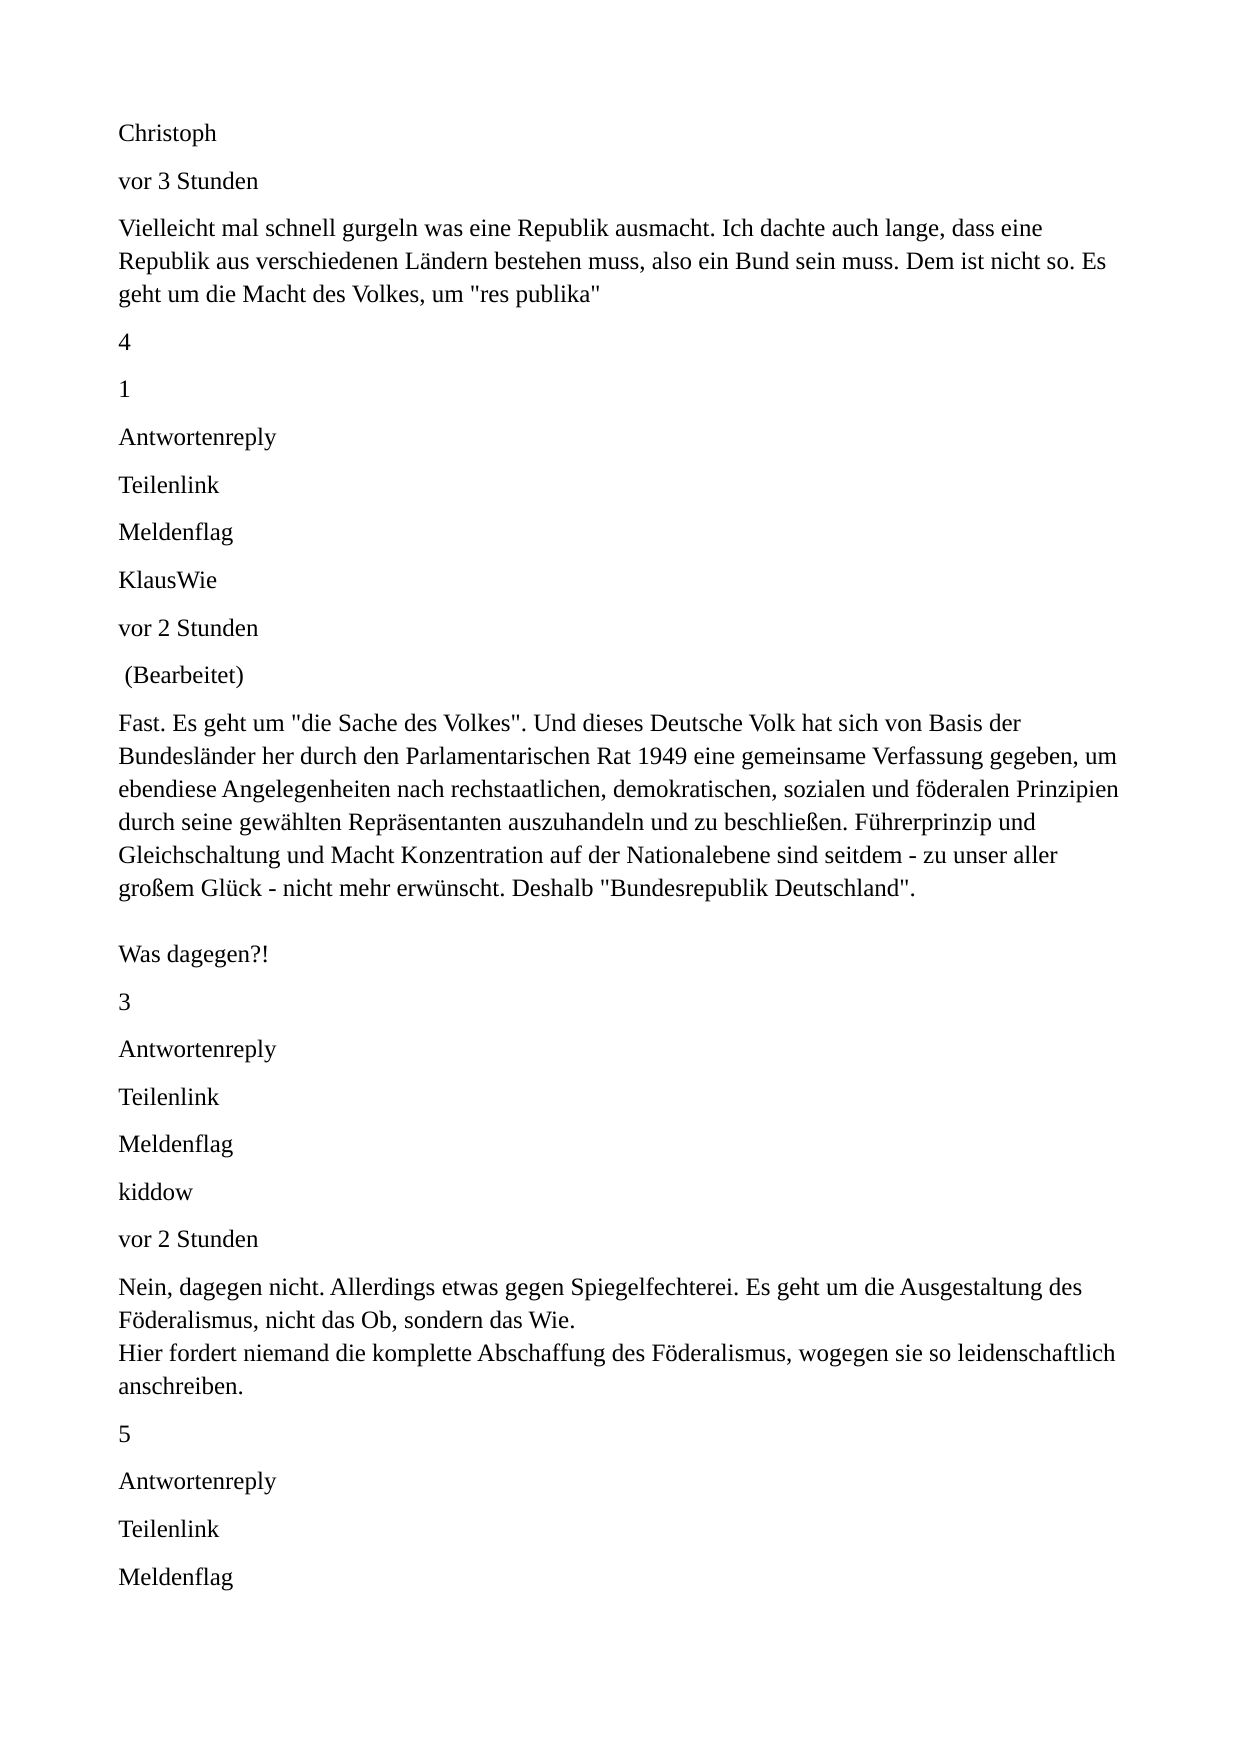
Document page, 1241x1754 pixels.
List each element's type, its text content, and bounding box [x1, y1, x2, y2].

text Meldenflag [118, 517, 1122, 546]
text 1 [118, 374, 1122, 403]
text Nein, dagegen nicht. Allerdings etwas gegen Spiegelfechterei. Es geht um die Ausgestaltung des Föderalismus, nicht das Ob, sondern das Wie. Hier fordert niemand die komplette Abschaffung des Föderalismus, wogegen sie so leidenschaftlich anschreiben. [118, 1272, 1122, 1400]
text Teilenlink [118, 1082, 1122, 1111]
text Antwortenreply [118, 1034, 1122, 1063]
text KlausWie [118, 565, 1122, 594]
text Vielleicht mal schnell gurgeln was eine Republik ausmacht. Ich dachte auch lange, dass eine Republik aus verschiedenen Ländern bestehen muss, also ein Bund sein muss. Dem ist nicht so. Es geht um die Macht des Volkes, um "res publika" [118, 213, 1122, 308]
text Christoph [118, 118, 1122, 147]
text kiddow [118, 1177, 1122, 1206]
text Fast. Es geht um "die Sache des Volkes". Und dieses Deutsche Volk hat sich von Basis der Bundesländer her durch den Parlamentarischen Rat 1949 eine gemeinsame Verfassung gegeben, um ebendiese Angelegenheiten nach rechstaatlichen, demokratischen, sozialen und föderalen Prinzipien durch seine gewählten Repräsentanten auszuhandeln und zu beschließen. Führerprinzip und Gleichschaltung und Macht Konzentration auf der Nationalebene sind seitdem - zu unser aller großem Glück - nicht mehr erwünscht. Deshalb "Bundesrepublik Deutschland". Was dagegen?! [118, 708, 1122, 968]
text Meldenflag [118, 1562, 1122, 1590]
text Meldenflag [118, 1129, 1122, 1158]
text Antwortenreply [118, 422, 1122, 451]
text (Bearbeitet) [118, 660, 1122, 689]
text 5 [118, 1419, 1122, 1448]
text 3 [118, 987, 1122, 1015]
text vor 2 Stunden [118, 613, 1122, 641]
text Antwortenreply [118, 1466, 1122, 1495]
text Teilenlink [118, 470, 1122, 498]
text Teilenlink [118, 1514, 1122, 1543]
text 4 [118, 327, 1122, 356]
text vor 2 Stunden [118, 1224, 1122, 1253]
text vor 3 Stunden [118, 166, 1122, 194]
